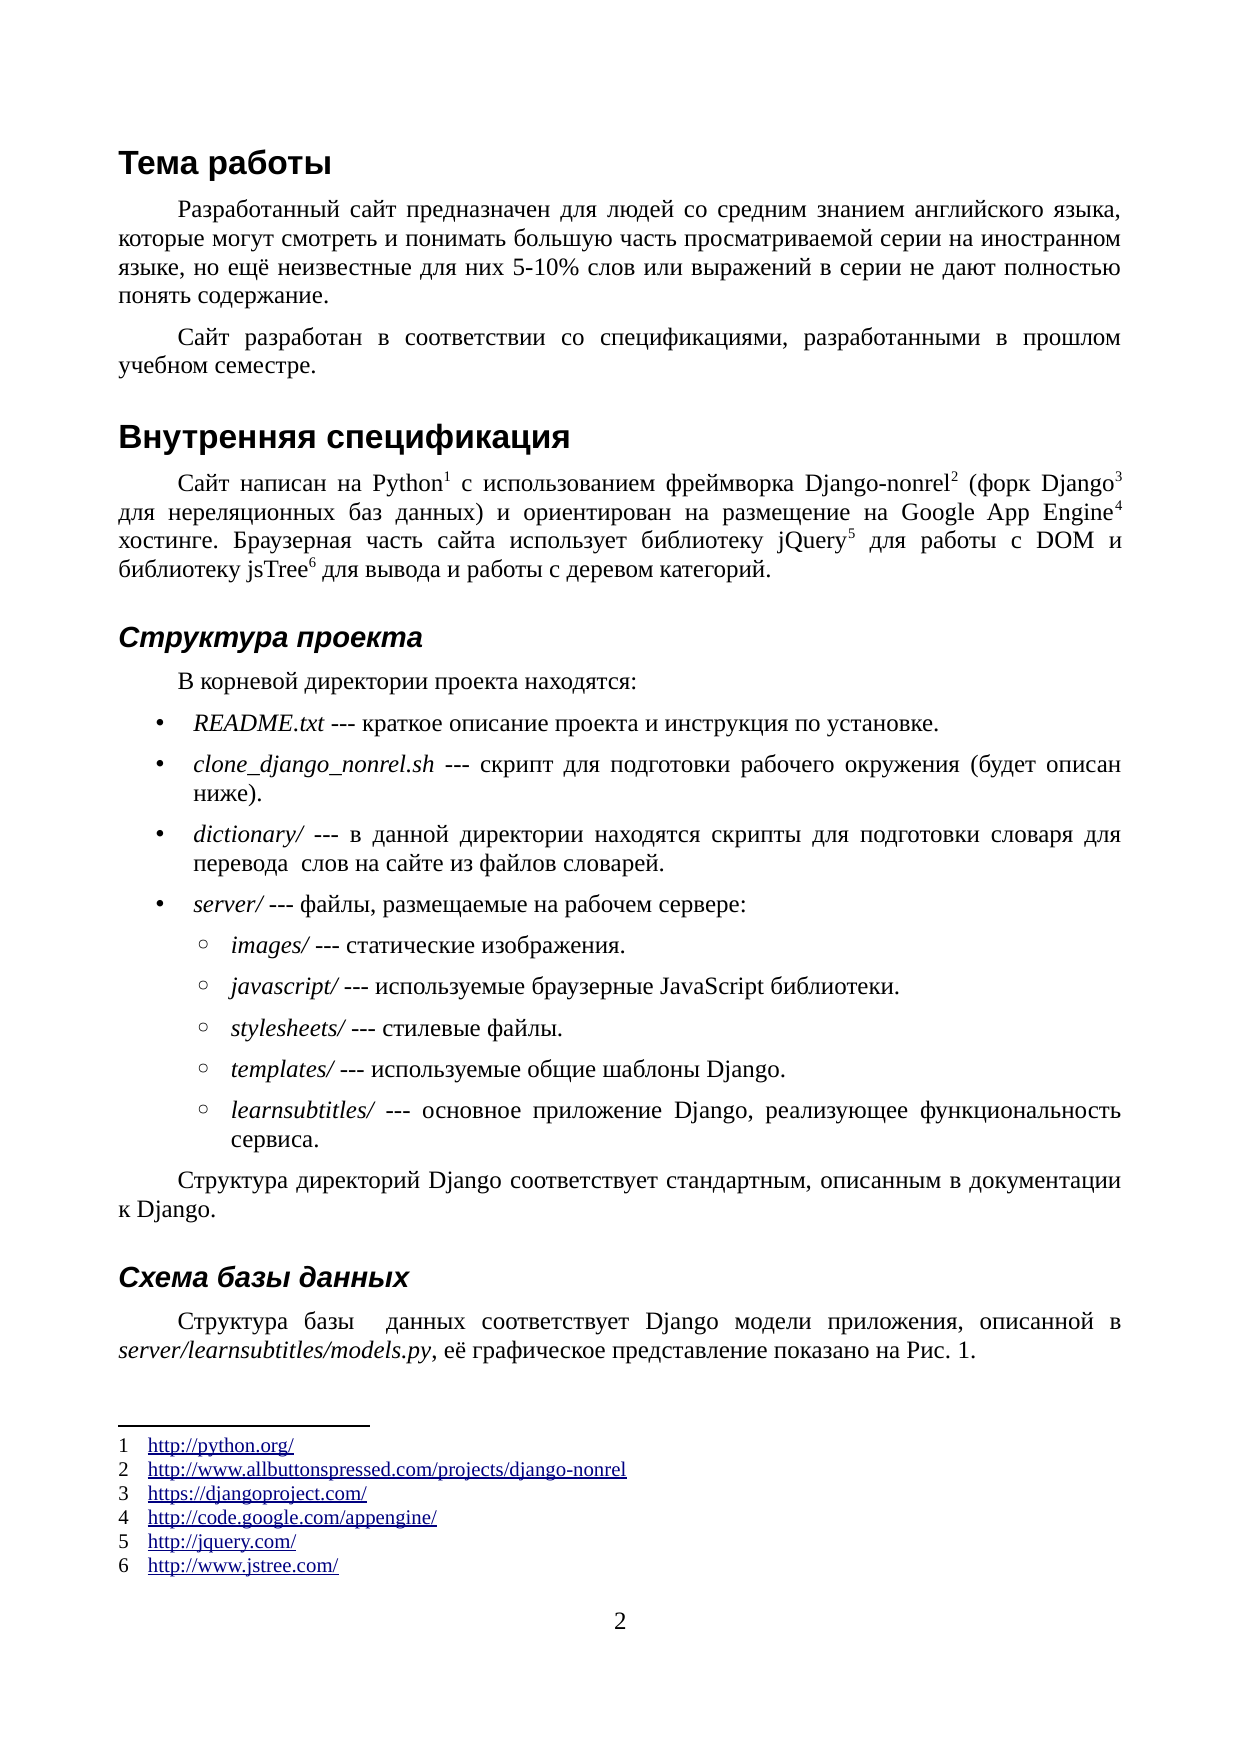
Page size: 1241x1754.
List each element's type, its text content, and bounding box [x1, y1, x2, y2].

text Сайт разработан в соответствии со спецификациями, разработанными в прошлом учебном семестре. [118, 322, 1122, 379]
text http://www.jstree.com/ [118, 1553, 1122, 1577]
subtitle Структура проекта [118, 620, 1122, 654]
list javascript/ --- используемые браузерные JavaScript библиотеки. [193, 971, 1122, 1000]
subtitle Внутренняя спецификация [118, 417, 1122, 455]
text Разработанный сайт предназначен для людей со средним знанием английского языка, которые могут смотреть и понимать большую часть просматриваемой серии на иностранном языке, но ещё неизвестные для них 5-10% слов или выражений в серии не дают полностью понять содержание. [118, 194, 1122, 309]
text В корневой директории проекта находятся: [118, 666, 1122, 695]
list learnsubtitles/ --- основное приложение Django, реализующее функциональность сервиса. [193, 1095, 1122, 1153]
list templates/ --- используемые общие шаблоны Django. [193, 1054, 1122, 1083]
list stylesheets/ --- стилевые файлы. [193, 1013, 1122, 1041]
list server/ --- файлы, размещаемые на рабочем сервере: [156, 889, 1122, 918]
text https://djangoproject.com/ [118, 1481, 1122, 1505]
text http://python.org/ [118, 1432, 1122, 1457]
list clone_django_nonrel.sh --- скрипт для подготовки рабочего окружения (будет описан ниже). [156, 749, 1122, 806]
subtitle Тема работы [118, 143, 1122, 182]
subtitle Схема базы данных [118, 1260, 1122, 1294]
text http://code.google.com/appengine/ [118, 1505, 1122, 1529]
text http://www.allbuttonspressed.com/projects/django-nonrel [118, 1457, 1122, 1481]
list dictionary/ --- в данной директории находятся скрипты для подготовки словаря для перевода слов на сайте из файлов словарей. [156, 819, 1122, 876]
list images/ --- статические изображения. [193, 930, 1122, 959]
text Структура директорий Django соответствует стандартным, описанным в документации к Django. [118, 1165, 1122, 1223]
text http://jquery.com/ [118, 1529, 1122, 1553]
text Сайт написан на Python с использованием фреймворка Django-nonrel (форк Django для нереляционных баз данных) и ориентирован на размещение на Google App Engine хостинге. Браузерная часть сайта использует библиотеку jQuery для работы с DOM и библиотеку jsTree для вывода и работы с деревом категорий. [118, 468, 1122, 583]
text Структура базы данных соответствует Django модели приложения, описанной в server/learnsubtitles/models.py, её графическое представление показано на Рис. 1. [118, 1306, 1122, 1364]
list README.txt --- краткое описание проекта и инструкция по установке. [156, 708, 1122, 736]
